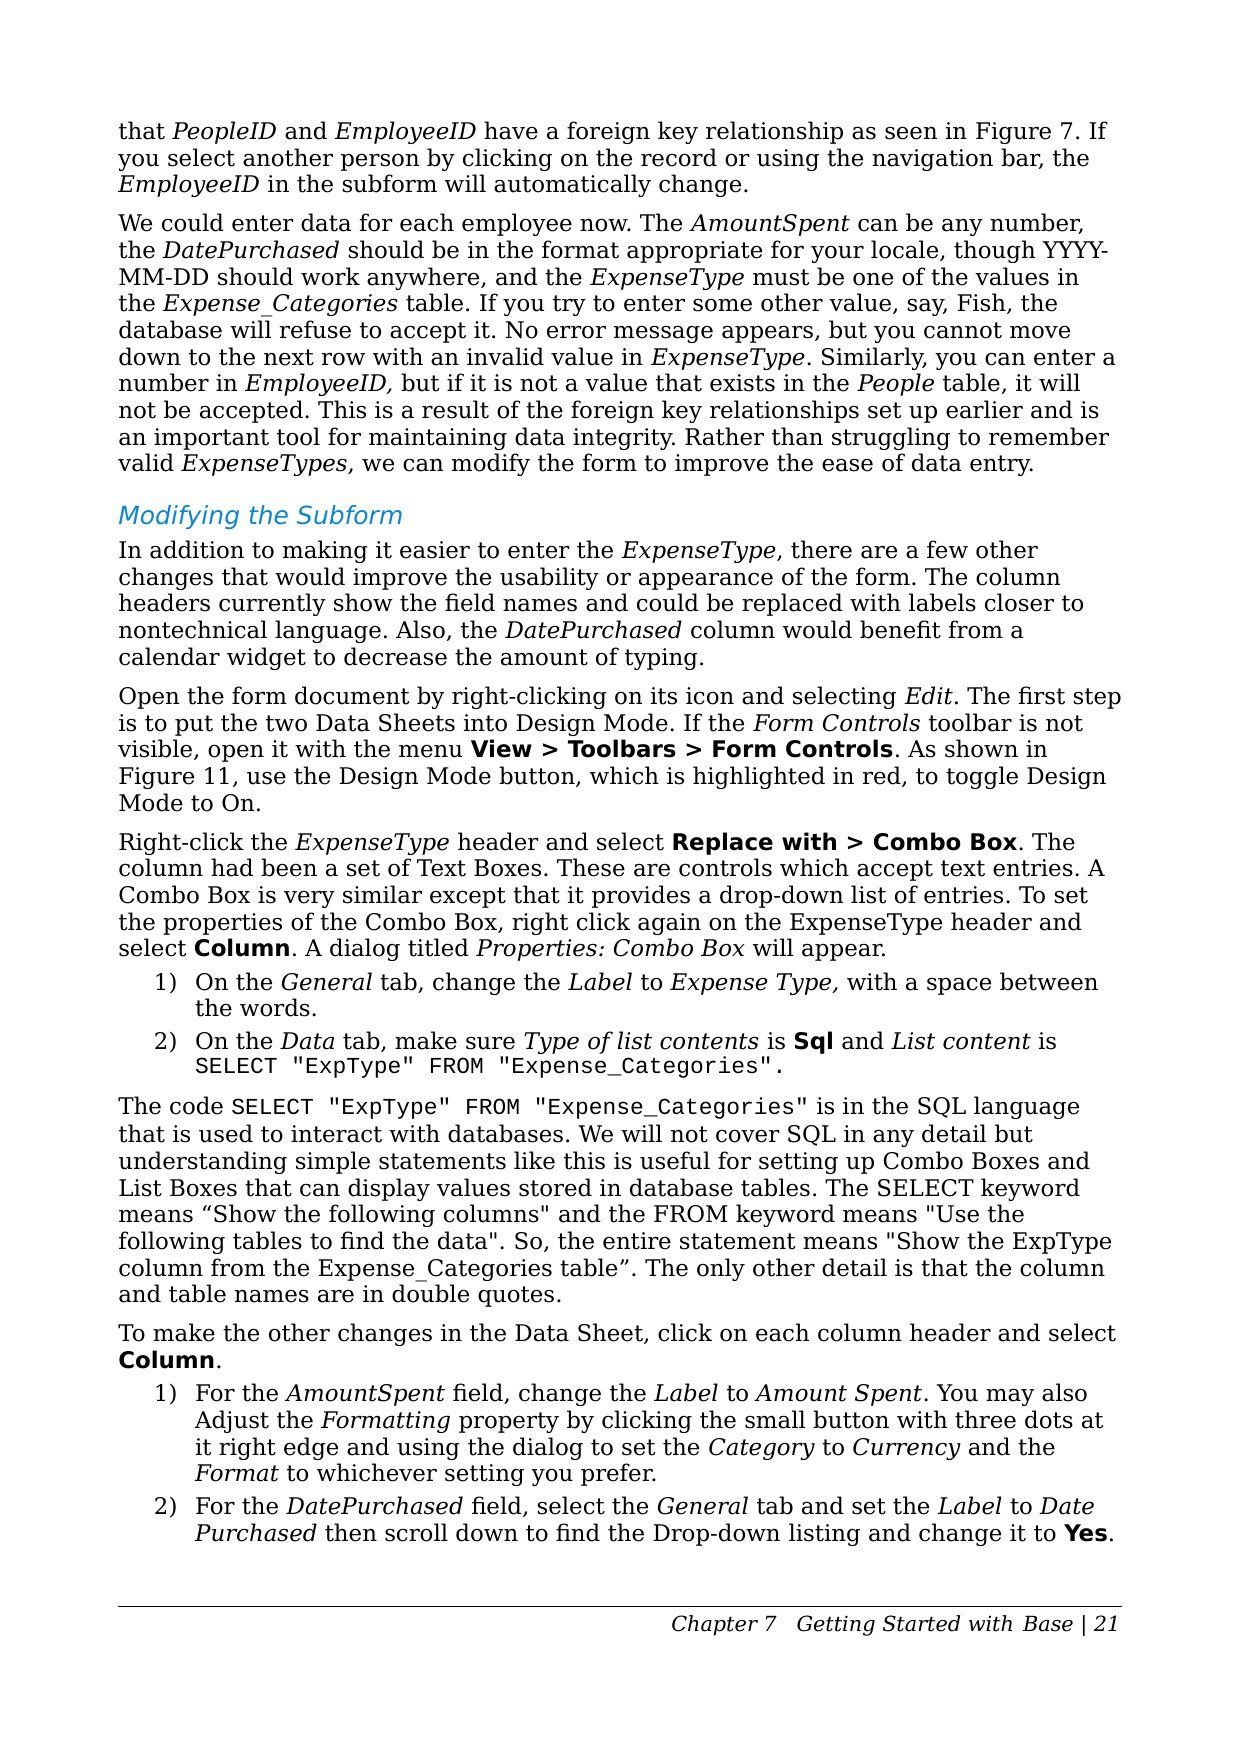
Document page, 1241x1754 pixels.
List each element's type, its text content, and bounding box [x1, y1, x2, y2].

text The code SELECT "ExpType" FROM "Expense_Categories" is in the SQL language that is used to interact with databases. We will not cover SQL in any detail but understanding simple statements like this is useful for setting up Combo Boxes and List Boxes that can display values stored in database tables. The SELECT keyword means “Show the following columns" and the FROM keyword means "Use the following tables to find the data". So, the entire statement means "Show the ExpType column from the Expense_Categories table”. The only other detail is that the column and table names are in double quotes. [118, 1093, 1122, 1308]
list For the AmountSpent field, change the Label to Amount Spent. You may also Adjust the Formatting property by clicking the small button with three dots at it right edge and using the dialog to set the Category to Currency and the Format to whichever setting you prefer. [177, 1380, 1122, 1487]
list To make the other changes in the Data Sheet, click on each column header and select Column. [118, 1321, 1122, 1374]
list On the General tab, change the Label to Expense Type, with a space between the words. [177, 969, 1122, 1022]
subtitle Modifying the Subform [118, 502, 1122, 531]
list On the Data tab, make sure Type of list contents is Sql and List content is SELECT "ExpType" FROM "Expense_Categories". [177, 1028, 1122, 1081]
list For the DatePurchased field, select the General tab and set the Label to Date Purchased then scroll down to find the Drop-down listing and change it to Yes. [177, 1493, 1122, 1547]
text Open the form document by right-clicking on its icon and selecting Edit. The first step is to put the two Data Sheets into Design Mode. If the Form Controls toolbar is not visible, open it with the menu View > Toolbars > Form Controls. As shown in Figure 11, use the Design Mode button, which is highlighted in red, to toggle Design Mode to On. [118, 683, 1122, 816]
text that PeopleID and EmployeeID have a foreign key relationship as seen in Figure 7. If you select another person by clicking on the record or using the navigation bar, the EmployeeID in the subform will automatically change. [118, 118, 1122, 198]
list Right-click the ExpenseType header and select Replace with > Combo Box. The column had been a set of Text Boxes. These are controls which accept text entries. A Combo Box is very similar except that it provides a drop-down list of entries. To set the properties of the Combo Box, right click again on the ExpenseType header and select Column. A dialog titled Properties: Combo Box will appear. [118, 829, 1122, 962]
text We could enter data for each employee now. The AmountSpent can be any number, the DatePurchased should be in the format appropriate for your locale, though YYYY-MM-DD should work anywhere, and the ExpenseType must be one of the values in the Expense_Categories table. If you try to enter some other value, say, Fish, the database will refuse to accept it. No error message appears, but you cannot move down to the next row with an invalid value in ExpenseType. Similarly, you can enter a number in EmployeeID, but if it is not a value that exists in the People table, it will not be accepted. This is a result of the foreign key relationships set up earlier and is an important tool for maintaining data integrity. Rather than struggling to remember valid ExpenseTypes, we can modify the form to improve the ease of data entry. [118, 211, 1122, 477]
text In addition to making it easier to enter the ExpenseType, there are a few other changes that would improve the usability or appearance of the form. The column headers currently show the field names and could be replaced with labels closer to nontechnical language. Also, the DatePurchased column would benefit from a calendar widget to decrease the amount of typing. [118, 537, 1122, 671]
